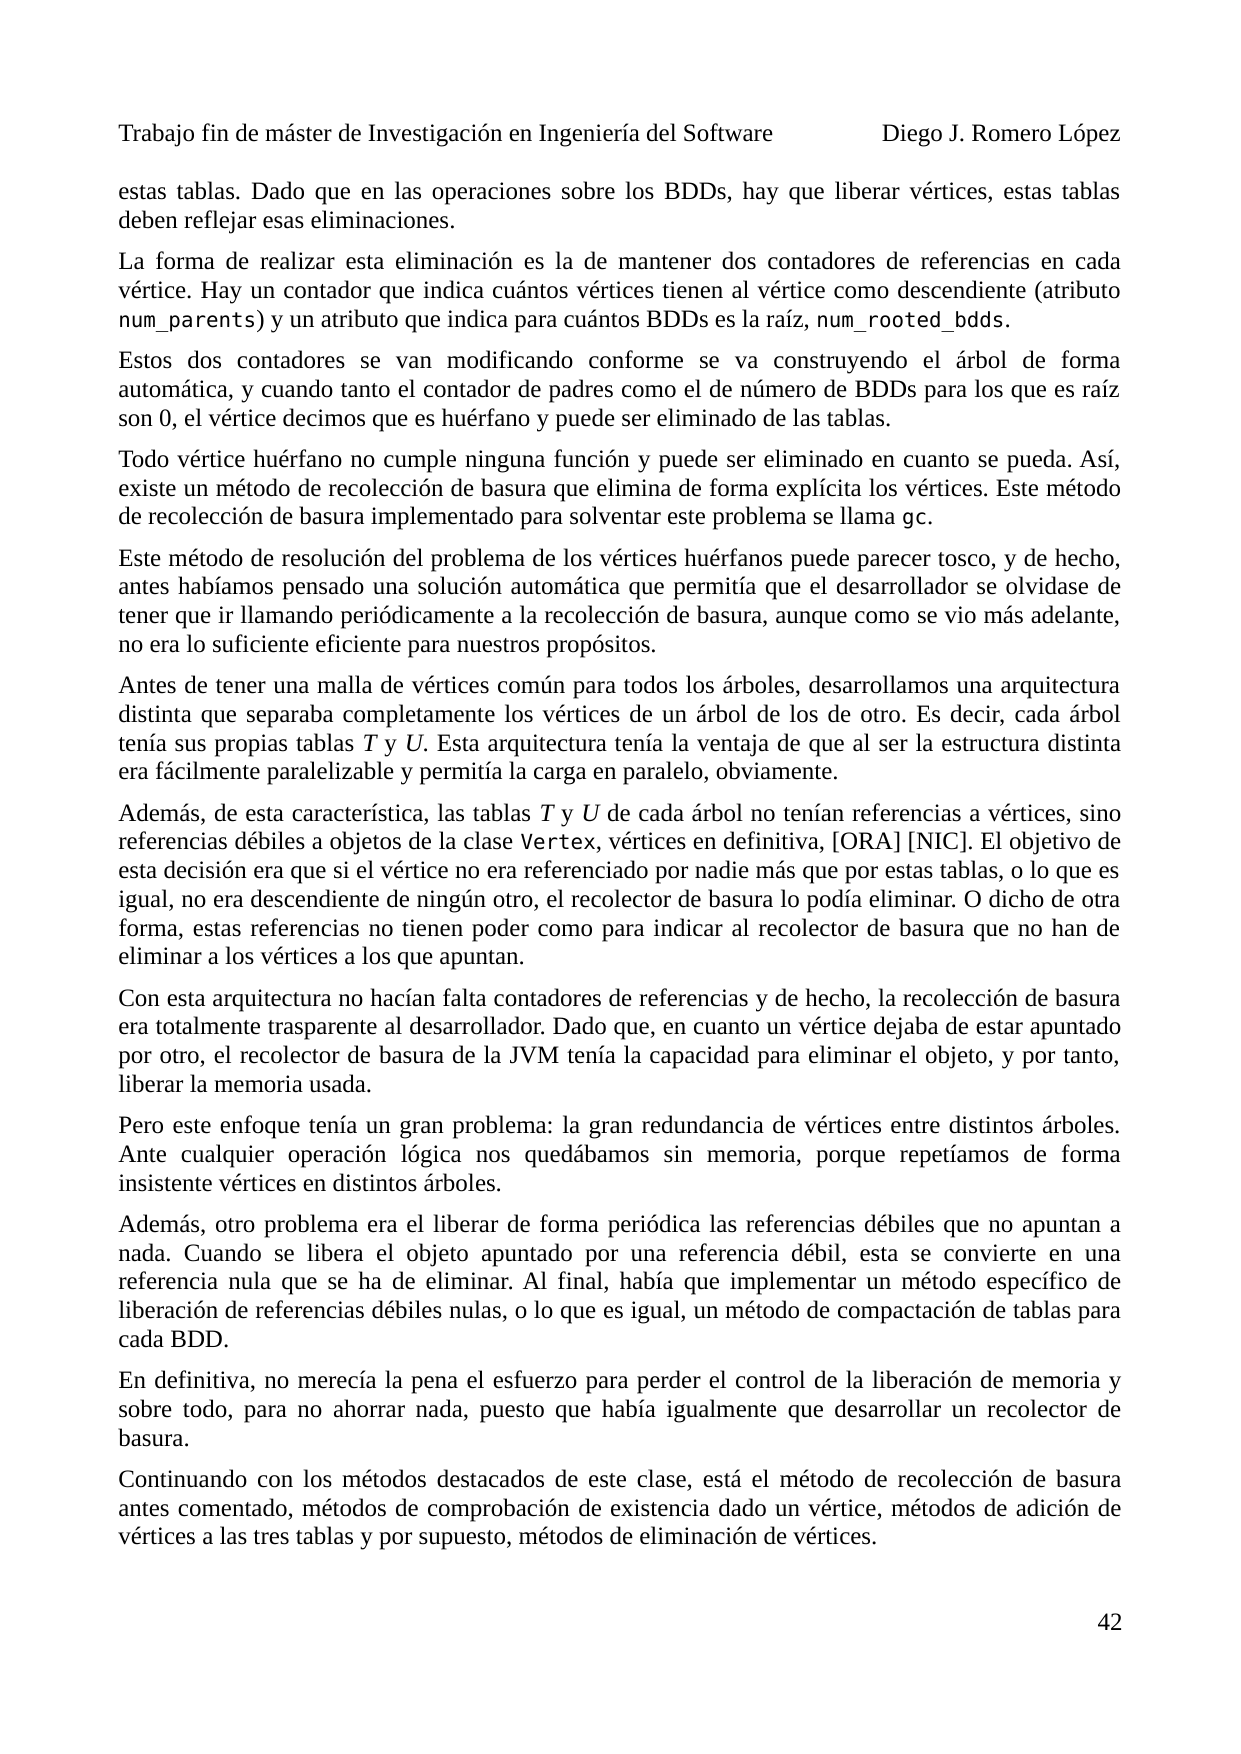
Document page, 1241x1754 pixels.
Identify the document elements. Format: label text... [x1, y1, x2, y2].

text La forma de realizar esta eliminación es la de mantener dos contadores de referencias en cada vértice. Hay un contador que indica cuántos vértices tienen al vértice como descendiente (atributo num_parents) y un atributo que indica para cuántos BDDs es la raíz, num_rooted_bdds. [118, 246, 1122, 333]
text Todo vértice huérfano no cumple ninguna función y puede ser eliminado en cuanto se pueda. Así, existe un método de recolección de basura que elimina de forma explícita los vértices. Este método de recolección de basura implementado para solventar este problema se llama gc. [118, 444, 1122, 530]
text Este método de resolución del problema de los vértices huérfanos puede parecer tosco, y de hecho, antes habíamos pensado una solución automática que permitía que el desarrollador se olvidase de tener que ir llamando periódicamente a la recolección de basura, aunque como se vio más adelante, no era lo suficiente eficiente para nuestros propósitos. [118, 543, 1122, 658]
text Con esta arquitectura no hacían falta contadores de referencias y de hecho, la recolección de basura era totalmente trasparente al desarrollador. Dado que, en cuanto un vértice dejaba de estar apuntado por otro, el recolector de basura de la JVM tenía la capacidad para eliminar el objeto, y por tanto, liberar la memoria usada. [118, 983, 1122, 1098]
text Estos dos contadores se van modificando conforme se va construyendo el árbol de forma automática, y cuando tanto el contador de padres como el de número de BDDs para los que es raíz son 0, el vértice decimos que es huérfano y puede ser eliminado de las tablas. [118, 345, 1122, 431]
text Además, de esta característica, las tablas T y U de cada árbol no tenían referencias a vértices, sino referencias débiles a objetos de la clase Vertex, vértices en definitiva, [ORA] [NIC]. El objetivo de esta decisión era que si el vértice no era referenciado por nadie más que por estas tablas, o lo que es igual, no era descendiente de ningún otro, el recolector de basura lo podía eliminar. O dicho de otra forma, estas referencias no tienen poder como para indicar al recolector de basura que no han de eliminar a los vértices a los que apuntan. [118, 798, 1122, 970]
text En definitiva, no merecía la pena el esfuerzo para perder el control de la liberación de memoria y sobre todo, para no ahorrar nada, puesto que había igualmente que desarrollar un recolector de basura. [118, 1365, 1122, 1451]
text Continuando con los métodos destacados de este clase, está el método de recolección de basura antes comentado, métodos de comprobación de existencia dado un vértice, métodos de adición de vértices a las tres tablas y por supuesto, métodos de eliminación de vértices. [118, 1464, 1122, 1550]
text estas tablas. Dado que en las operaciones sobre los BDDs, hay que liberar vértices, estas tablas deben reflejar esas eliminaciones. [118, 176, 1122, 234]
text Pero este enfoque tenía un gran problema: la gran redundancia de vértices entre distintos árboles. Ante cualquier operación lógica nos quedábamos sin memoria, porque repetíamos de forma insistente vértices en distintos árboles. [118, 1110, 1122, 1196]
text Además, otro problema era el liberar de forma periódica las referencias débiles que no apuntan a nada. Cuando se libera el objeto apuntado por una referencia débil, esta se convierte en una referencia nula que se ha de eliminar. Al final, había que implementar un método específico de liberación de referencias débiles nulas, o lo que es igual, un método de compactación de tablas para cada BDD. [118, 1209, 1122, 1353]
text Antes de tener una malla de vértices común para todos los árboles, desarrollamos una arquitectura distinta que separaba completamente los vértices de un árbol de los de otro. Es decir, cada árbol tenía sus propias tablas T y U. Esta arquitectura tenía la ventaja de que al ser la estructura distinta era fácilmente paralelizable y permitía la carga en paralelo, obviamente. [118, 670, 1122, 785]
